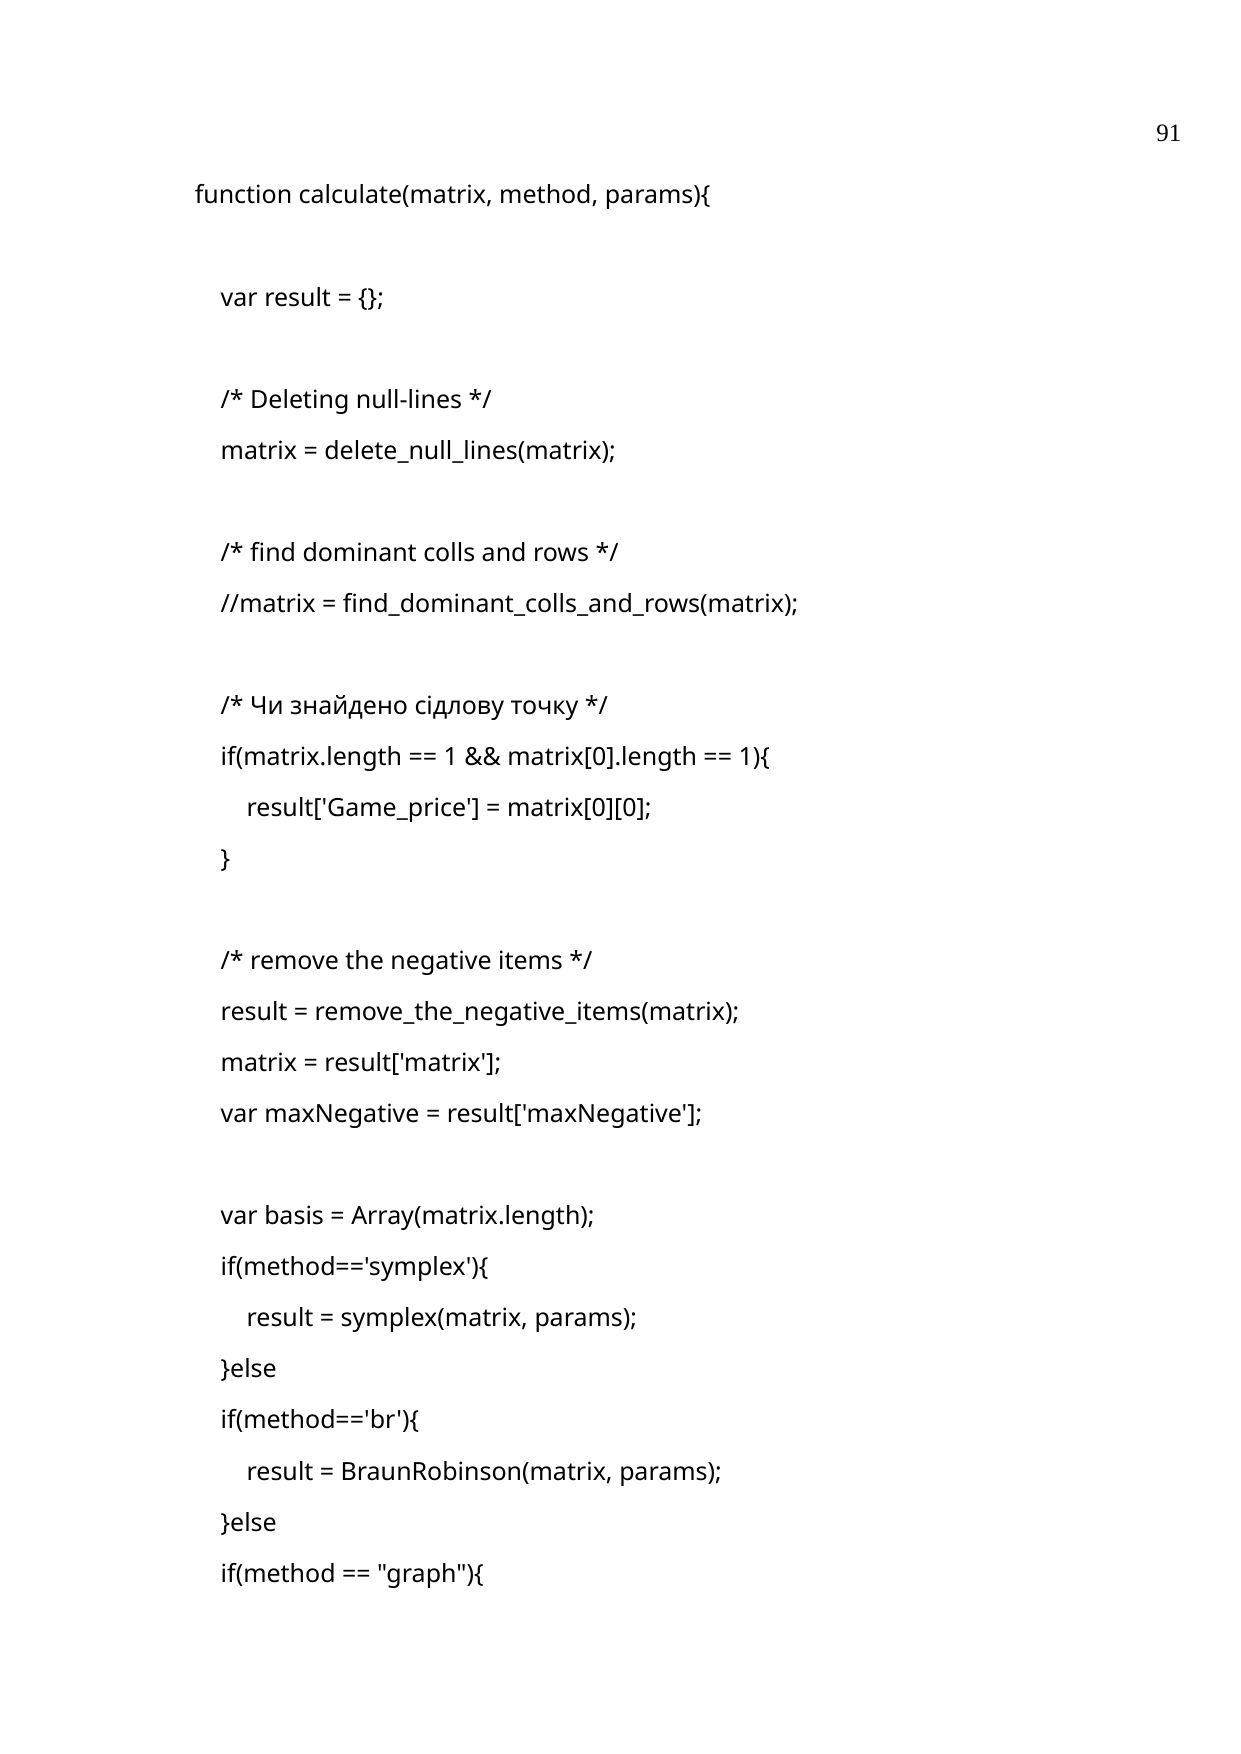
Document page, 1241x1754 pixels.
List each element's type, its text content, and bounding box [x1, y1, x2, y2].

text }else [118, 1504, 1181, 1538]
text /* find dominant colls and rows */ [118, 534, 1181, 568]
text result = remove_the_negative_items(matrix); [118, 994, 1181, 1028]
text if(method=='symplex'){ [118, 1249, 1181, 1283]
text /* Deleting null-lines */ [118, 381, 1181, 415]
text var maxNegative = result['maxNegative']; [118, 1096, 1181, 1130]
text } [118, 841, 1181, 875]
text if(method == "graph"){ [118, 1555, 1181, 1589]
text matrix = delete_null_lines(matrix); [118, 432, 1181, 466]
text function calculate(matrix, method, params){ [118, 177, 1181, 211]
text if(matrix.length == 1 && matrix[0].length == 1){ [118, 738, 1181, 773]
text if(method=='br'){ [118, 1402, 1181, 1436]
text result = symplex(matrix, params); [118, 1300, 1181, 1334]
text var basis = Array(matrix.length); [118, 1198, 1181, 1232]
text }else [118, 1351, 1181, 1385]
text //matrix = find_dominant_colls_and_rows(matrix); [118, 585, 1181, 619]
text result['Game_price'] = matrix[0][0]; [118, 789, 1181, 824]
text result = BraunRobinson(matrix, params); [118, 1453, 1181, 1487]
text /* remove the negative items */ [118, 943, 1181, 977]
text /* Чи знайдено сідлову точку */ [118, 687, 1181, 722]
text matrix = result['matrix']; [118, 1045, 1181, 1079]
text var result = {}; [118, 279, 1181, 313]
